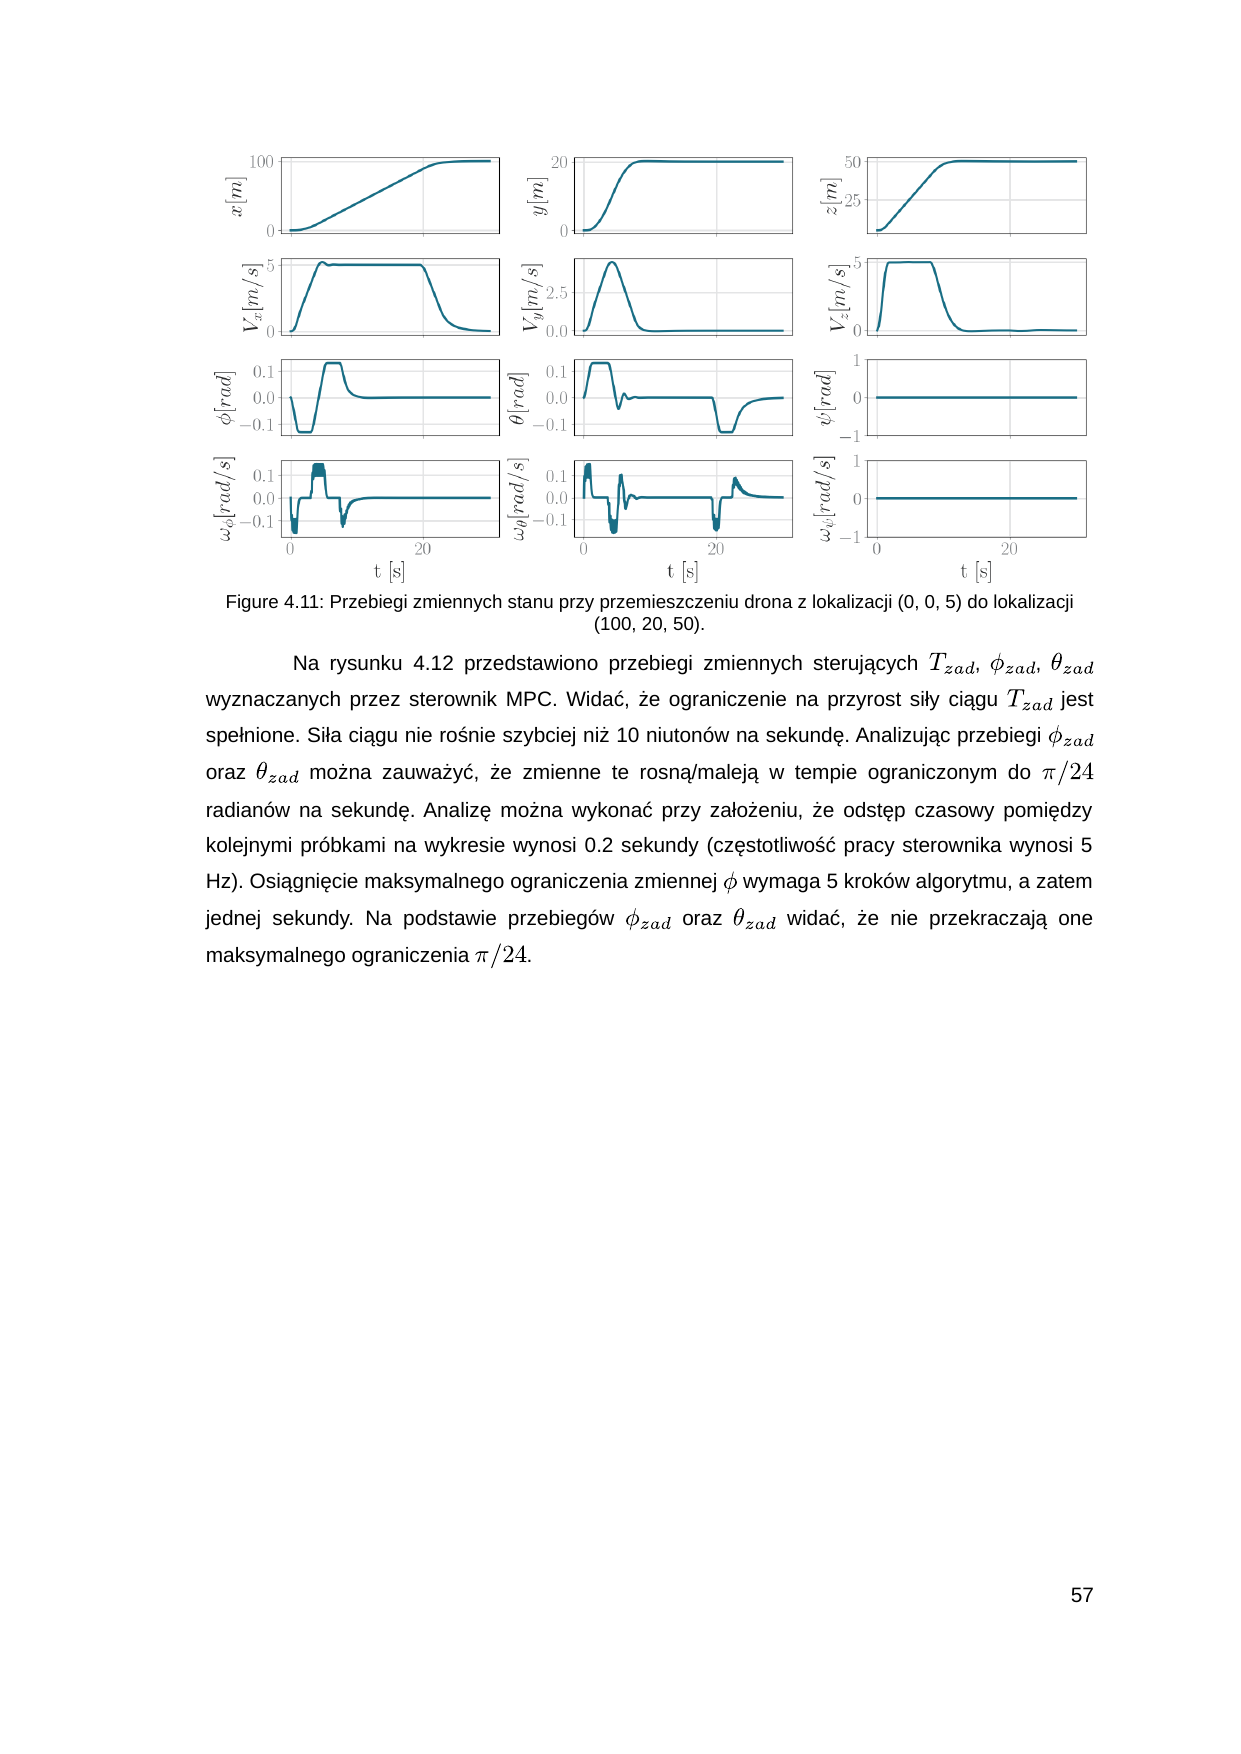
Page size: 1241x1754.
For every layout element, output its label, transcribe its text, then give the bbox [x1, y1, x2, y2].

text Figure 4.11: Przebiegi zmiennych stanu przy przemieszczeniu drona z lokalizacji (0, 0, 5) do lokalizacji (100, 20, 50). [206, 591, 1093, 634]
text Na rysunku 4.12 przedstawiono przebiegi zmiennych sterujących , , wyznaczanych przez sterownik MPC. Widać, że ograniczenie na przyrost siły ciągu jest spełnione. Siła ciągu nie rośnie szybciej niż 10 niutonów na sekundę. Analizując przebiegi oraz można zauważyć, że zmienne te rosną/maleją w tempie ograniczonym do radianów na sekundę. Analizę można wykonać przy założeniu, że odstęp czasowy pomiędzy kolejnymi próbkami na wykresie wynosi 0.2 sekundy (częstotliwość pracy sterownika wynosi 5 Hz). Osiągnięcie maksymalnego ograniczenia zmiennej wymaga 5 kroków algorytmu, a zatem jednej sekundy. Na podstawie przebiegów oraz widać, że nie przekraczają one maksymalnego ograniczenia . [206, 634, 1093, 968]
picture [205, 147, 1094, 591]
